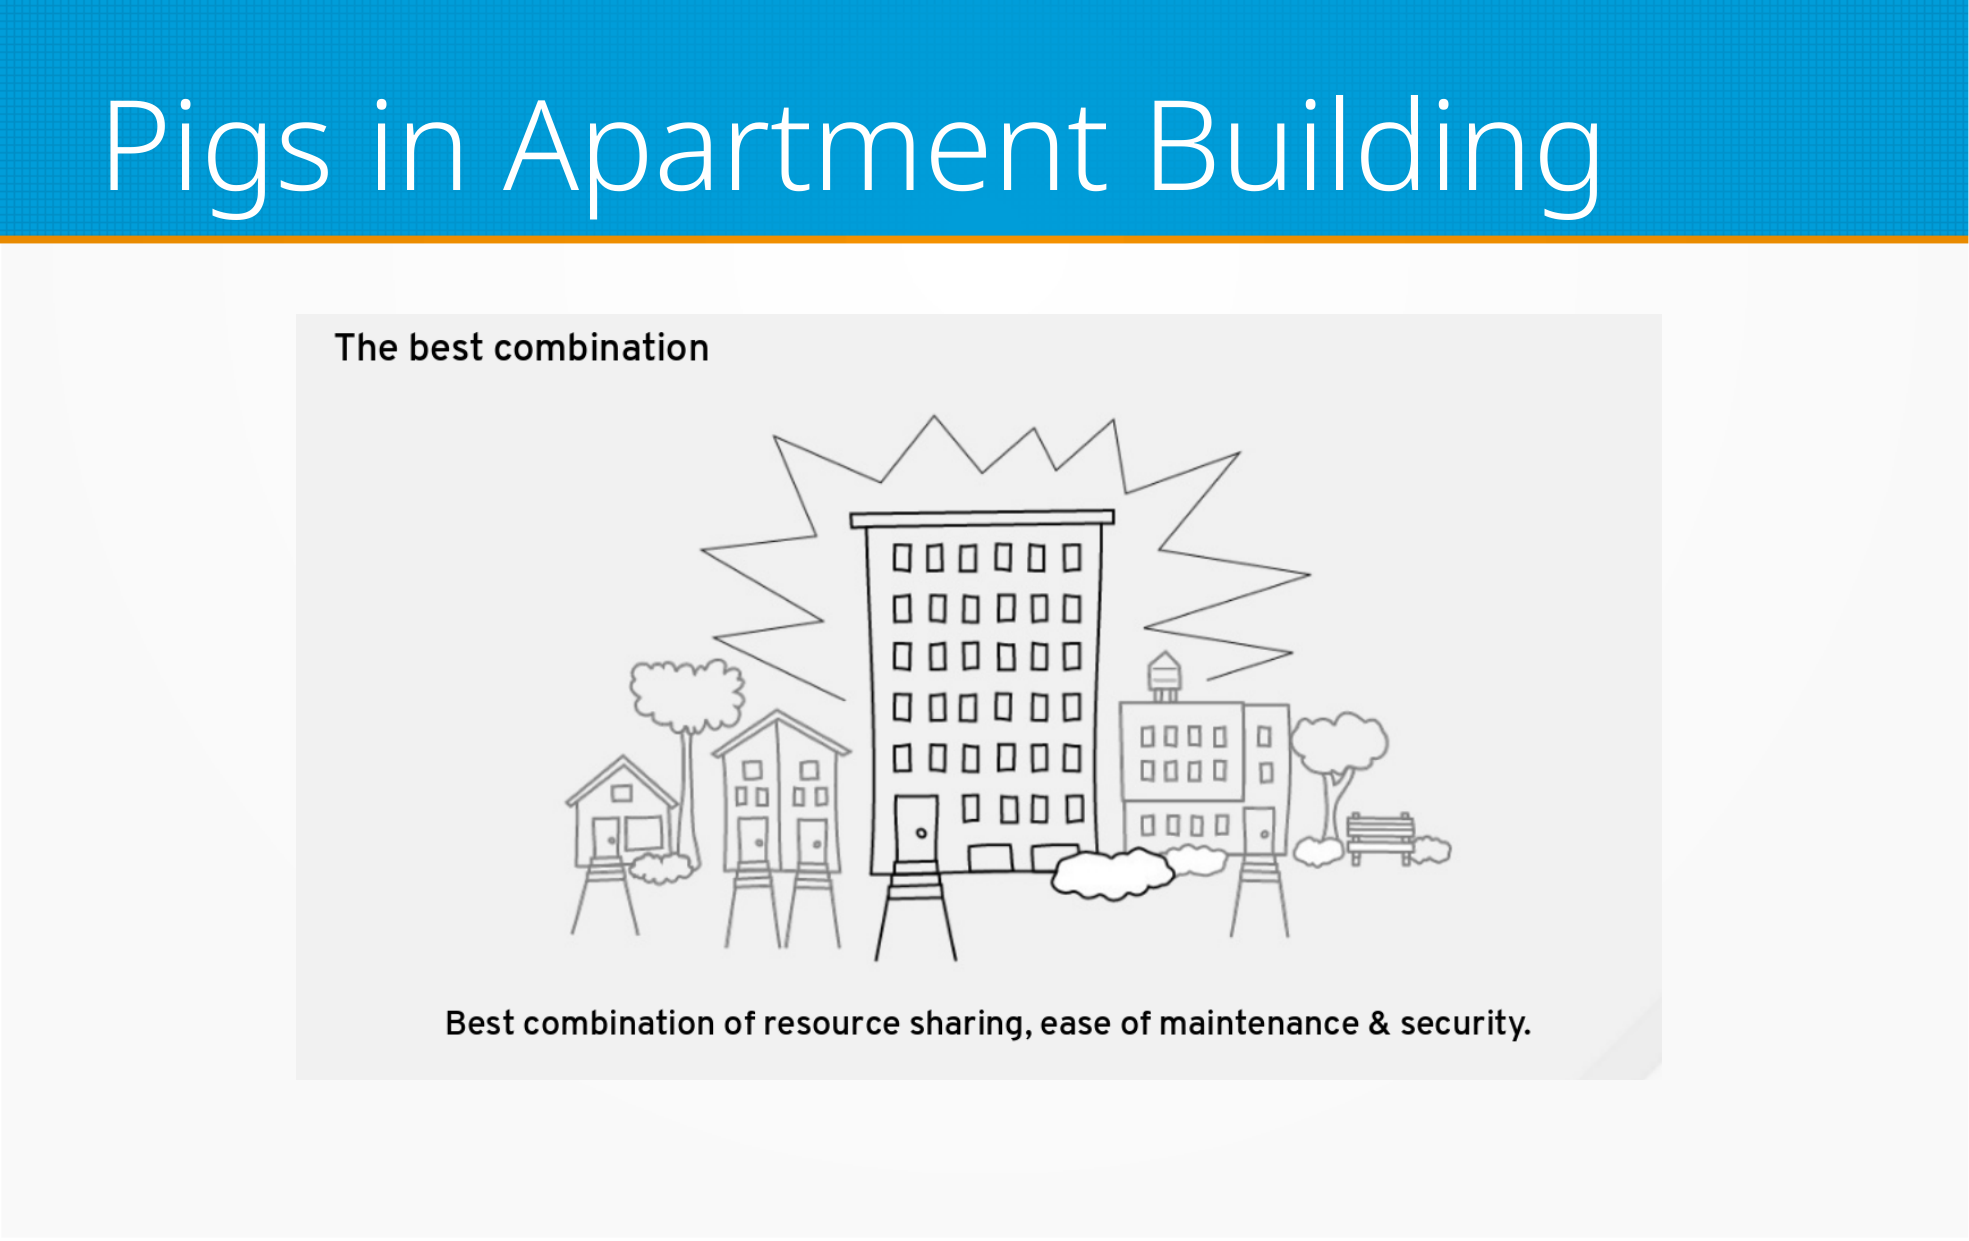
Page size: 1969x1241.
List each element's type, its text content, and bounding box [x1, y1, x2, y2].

title Pigs in Apartment Building [98, 19, 1870, 227]
picture [0, 236, 1969, 1241]
